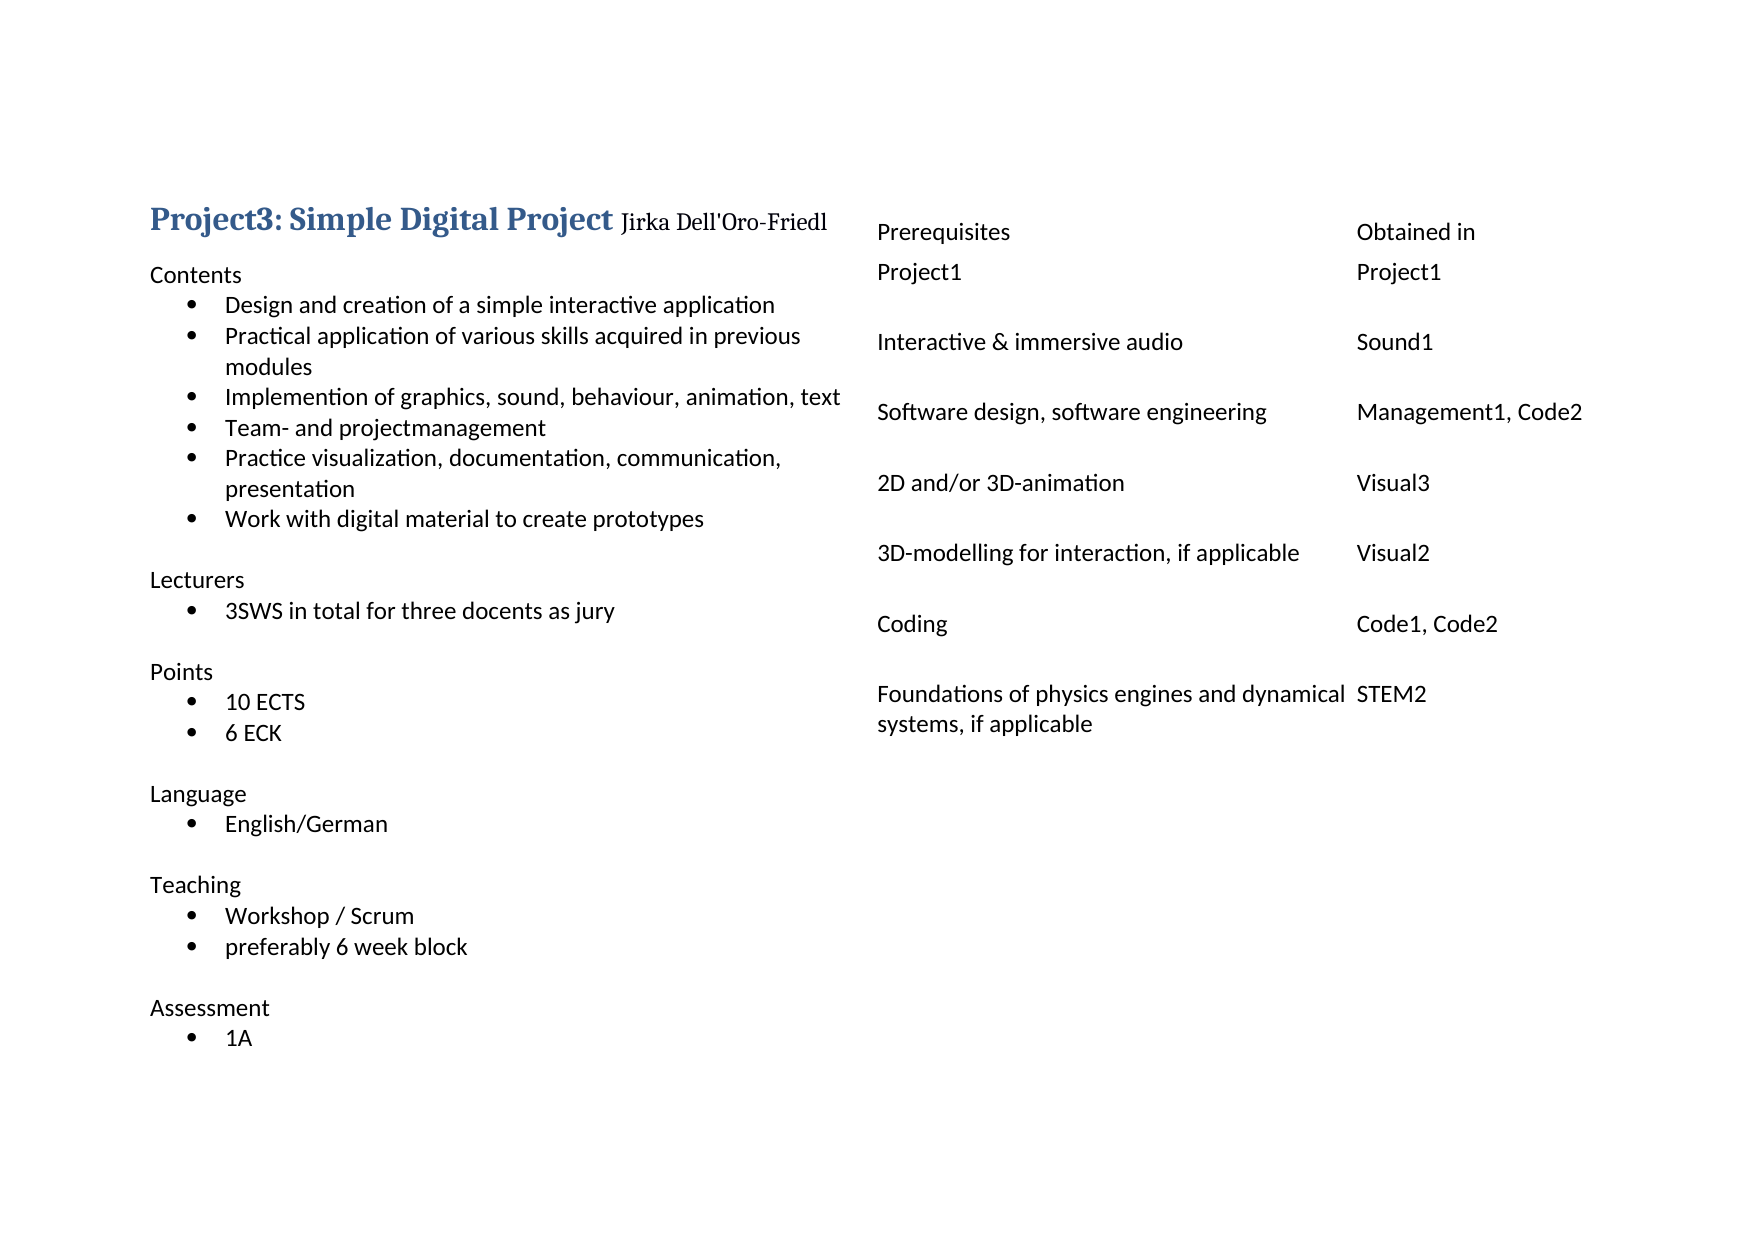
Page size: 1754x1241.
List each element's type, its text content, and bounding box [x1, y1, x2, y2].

table_cell Visual2 [1352, 533, 1754, 603]
text Contents [150, 259, 877, 290]
text Language [150, 778, 877, 808]
table_cell STEM2 [1352, 674, 1754, 744]
list Work with digital material to create prototypes [187, 503, 877, 534]
table_cell Visual3 [1352, 462, 1754, 533]
list Practical application of various skills acquired in previous modules [187, 320, 877, 381]
table_cell 2D and/or 3D-animation [877, 462, 1352, 533]
list Workshop / Scrum [187, 900, 877, 931]
table_cell Coding [877, 603, 1352, 673]
list 1A [187, 1022, 877, 1053]
list English/German [187, 808, 877, 839]
list Team- and projectmanagement [187, 412, 877, 442]
text Assessment [150, 992, 877, 1022]
list 10 ECTS [187, 686, 877, 717]
table_header Obtained in [1352, 211, 1754, 251]
list Design and creation of a simple interactive application [187, 290, 877, 320]
list Practice visualization, documentation, communication, presentation [187, 442, 877, 503]
table_cell Code1, Code2 [1352, 603, 1754, 673]
text Lecturers [150, 564, 877, 595]
table_cell Project1 [1352, 251, 1754, 321]
table_cell Management1, Code2 [1352, 392, 1754, 462]
list 6 ECK [187, 717, 877, 747]
table_cell Software design, software engineering [877, 392, 1352, 462]
list Implemention of graphics, sound, behaviour, animation, text [187, 381, 877, 412]
table_cell 3D-modelling for interaction, if applicable [877, 533, 1352, 603]
text Teaching [150, 869, 877, 900]
table_cell Project1 [877, 251, 1352, 321]
table_cell Foundations of physics engines and dynamical systems, if applicable [877, 674, 1352, 744]
list 3SWS in total for three docents as jury [187, 595, 877, 625]
list preferably 6 week block [187, 931, 877, 961]
table_cell Sound1 [1352, 321, 1754, 392]
text Points [150, 656, 877, 686]
table_header Prerequisites [877, 211, 1352, 251]
subtitle Project3: Simple Digital Project Jirka Dell'Oro-Friedl [150, 200, 877, 238]
table_cell Interactive & immersive audio [877, 321, 1352, 392]
